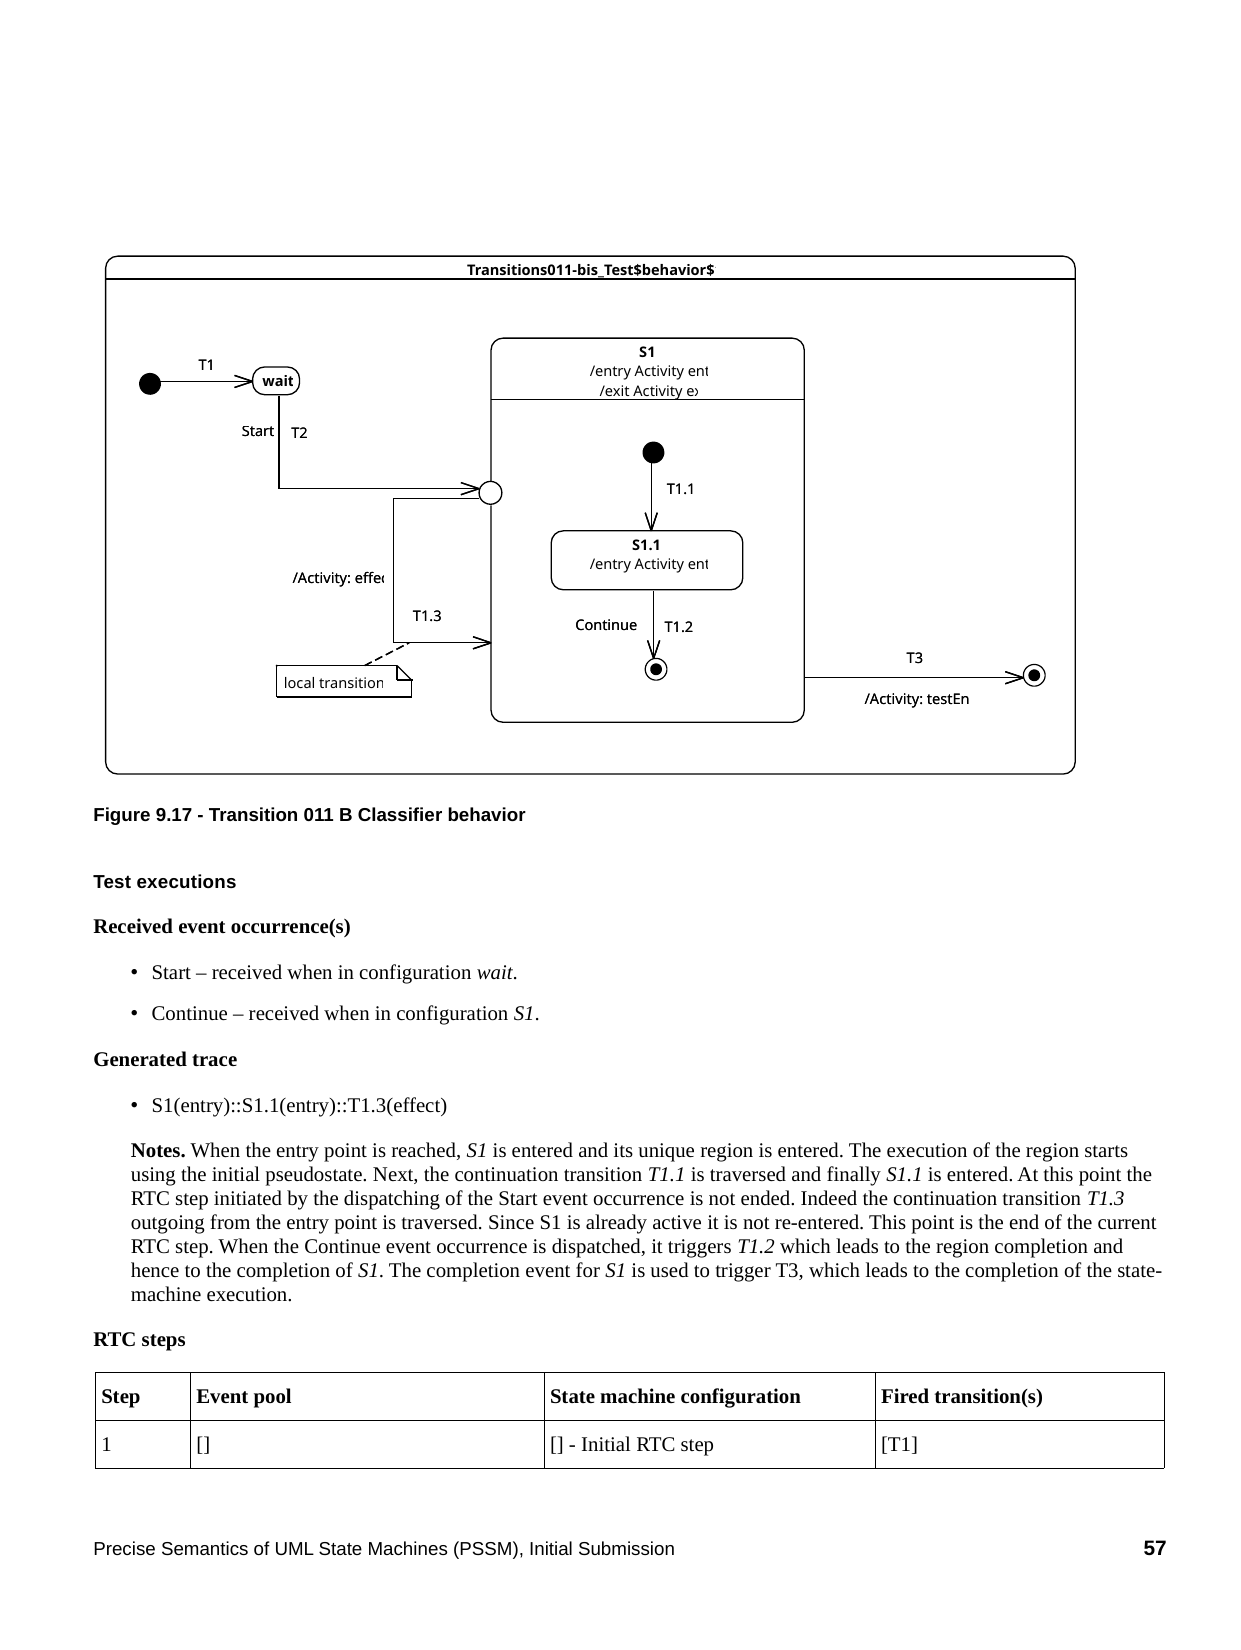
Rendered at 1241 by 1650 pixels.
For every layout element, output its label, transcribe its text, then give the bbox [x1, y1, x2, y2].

table_cell [] - Initial RTC step [545, 1421, 875, 1468]
table_header Step [96, 1373, 190, 1420]
table_header Event pool [191, 1373, 544, 1420]
list S1(entry)::S1.1(entry)::T1.3(effect) [131, 1092, 1164, 1117]
list Start – received when in configuration wait. [131, 959, 1164, 984]
table_header State machine configuration [545, 1373, 875, 1420]
list Continue – received when in configuration S1. [131, 1000, 1164, 1025]
text Notes. When the entry point is reached, S1 is entered and its unique region is entered. The execution of the region starts using the initial pseudostate. Next, the continuation transition T1.1 is traversed and finally S1.1 is entered. At this point the RTC step initiated by the dispatching of the Start event occurrence is not ended. Indeed the continuation transition T1.3 outgoing from the entry point is traversed. Since S1 is already active it is not re-entered. This point is the end of the current RTC step. When the Continue event occurrence is dispatched, it triggers T1.2 which leads to the region completion and hence to the completion of S1. The completion event for S1 is used to trigger T3, which leads to the completion of the state-machine execution. [131, 1138, 1164, 1306]
text RTC steps [93, 1327, 1164, 1351]
table_cell 1 [96, 1421, 190, 1468]
text Received event occurrence(s) [93, 914, 1164, 938]
table_header Fired transition(s) [876, 1373, 1164, 1420]
table_cell [T1] [876, 1421, 1164, 1468]
text Figure 9.17 - Transition 011 B Classifier behavior [93, 804, 1089, 825]
text Generated trace [93, 1046, 1164, 1071]
subtitle Test executions [93, 871, 1164, 893]
table_cell [] [191, 1421, 544, 1468]
